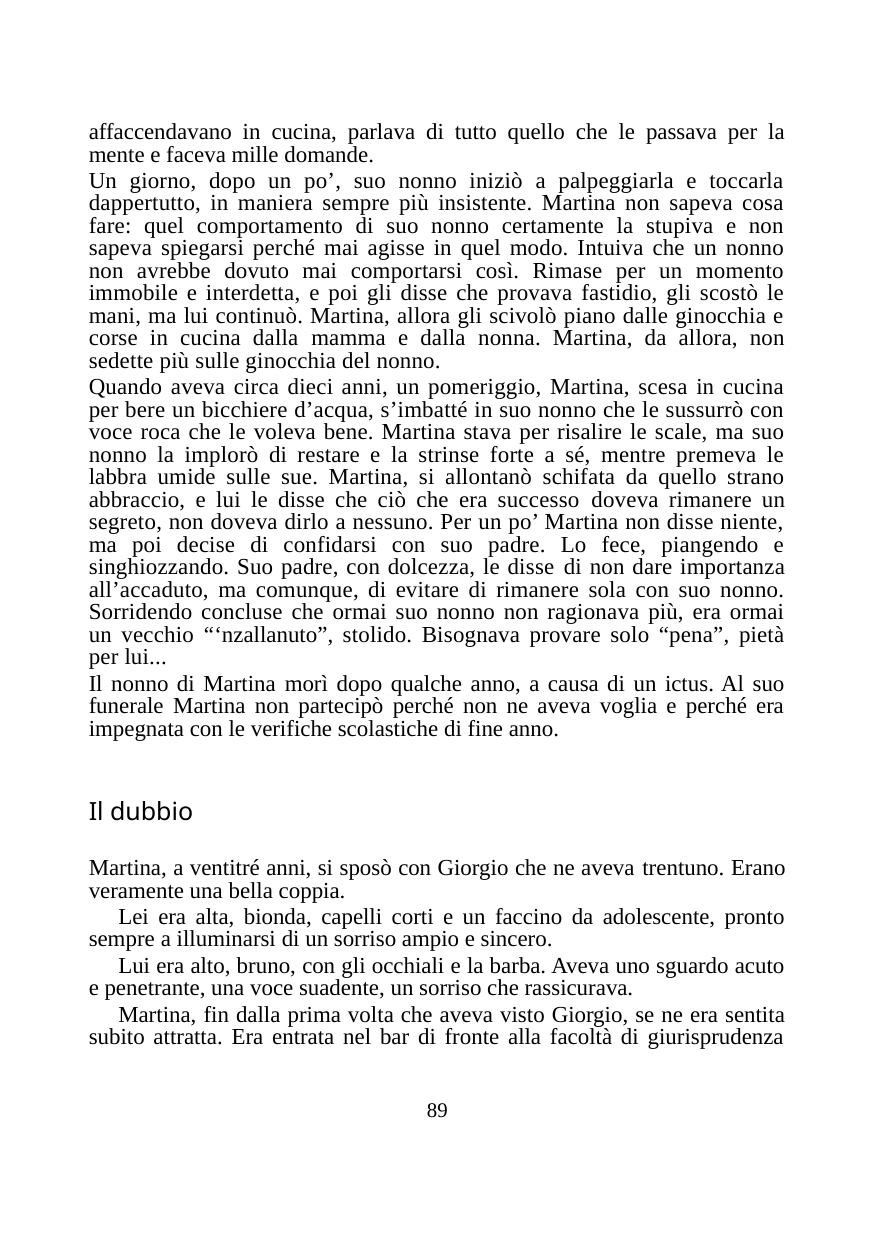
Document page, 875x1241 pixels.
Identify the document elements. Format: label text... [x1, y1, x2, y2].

text Un giorno, dopo un po’, suo nonno iniziò a palpeggiarla e toccarla dappertutto, in maniera sempre più insistente. Martina non sapeva cosa fare: quel comportamento di suo nonno certamente la stupiva e non sapeva spiegarsi perché mai agisse in quel modo. Intuiva che un nonno non avrebbe dovuto mai comportarsi così. Rimase per un momento immobile e interdetta, e poi gli disse che provava fastidio, gli scostò le mani, ma lui continuò. Martina, allora gli scivolò piano dalle ginocchia e corse in cucina dalla mamma e dalla nonna. Martina, da allora, non sedette più sulle ginocchia del nonno. [88, 167, 786, 373]
text Lui era alto, bruno, con gli occhiali e la barba. Aveva uno sguardo acuto e penetrante, una voce suadente, un sorriso che rassicurava. [88, 952, 786, 1001]
text Martina, a ventitré anni, si sposò con Giorgio che ne aveva trentuno. Erano veramente una bella coppia. [88, 854, 786, 903]
text Martina, fin dalla prima volta che aveva visto Giorgio, se ne era sentita subito attratta. Era entrata nel bar di fronte alla facoltà di giurisprudenza [88, 1001, 786, 1049]
text Quando aveva circa dieci anni, un pomeriggio, Martina, scesa in cucina per bere un bicchiere d’acqua, s’imbatté in suo nonno che le sussurrò con voce roca che le voleva bene. Martina stava per risalire le scale, ma suo nonno la implorò di restare e la strinse forte a sé, mentre premeva le labbra umide sulle sue. Martina, si allontanò schifata da quello strano abbraccio, e lui le disse che ciò che era successo doveva rimanere un segreto, non doveva dirlo a nessuno. Per un po’ Martina non disse niente, ma poi decise di confidarsi con suo padre. Lo fece, piangendo e singhiozzando. Suo padre, con dolcezza, le disse di non dare importanza all’accaduto, ma comunque, di evitare di rimanere sola con suo nonno. Sorridendo concluse che ormai suo nonno non ragionava più, era ormai un vecchio “‘nzallanuto”, stolido. Bisognava provare solo “pena”, pietà per lui... [88, 373, 786, 670]
text Il dubbio [88, 794, 786, 828]
text affaccendavano in cucina, parlava di tutto quello che le passava per la mente e faceva mille domande. [88, 118, 786, 167]
text Il nonno di Martina morì dopo qualche anno, a causa di un ictus. Al suo funerale Martina non partecipò perché non ne aveva voglia e perché era impegnata con le verifiche scolastiche di fine anno. [88, 670, 786, 741]
text Lei era alta, bionda, capelli corti e un faccino da adolescente, pronto sempre a illuminarsi di un sorriso ampio e sincero. [88, 903, 786, 952]
